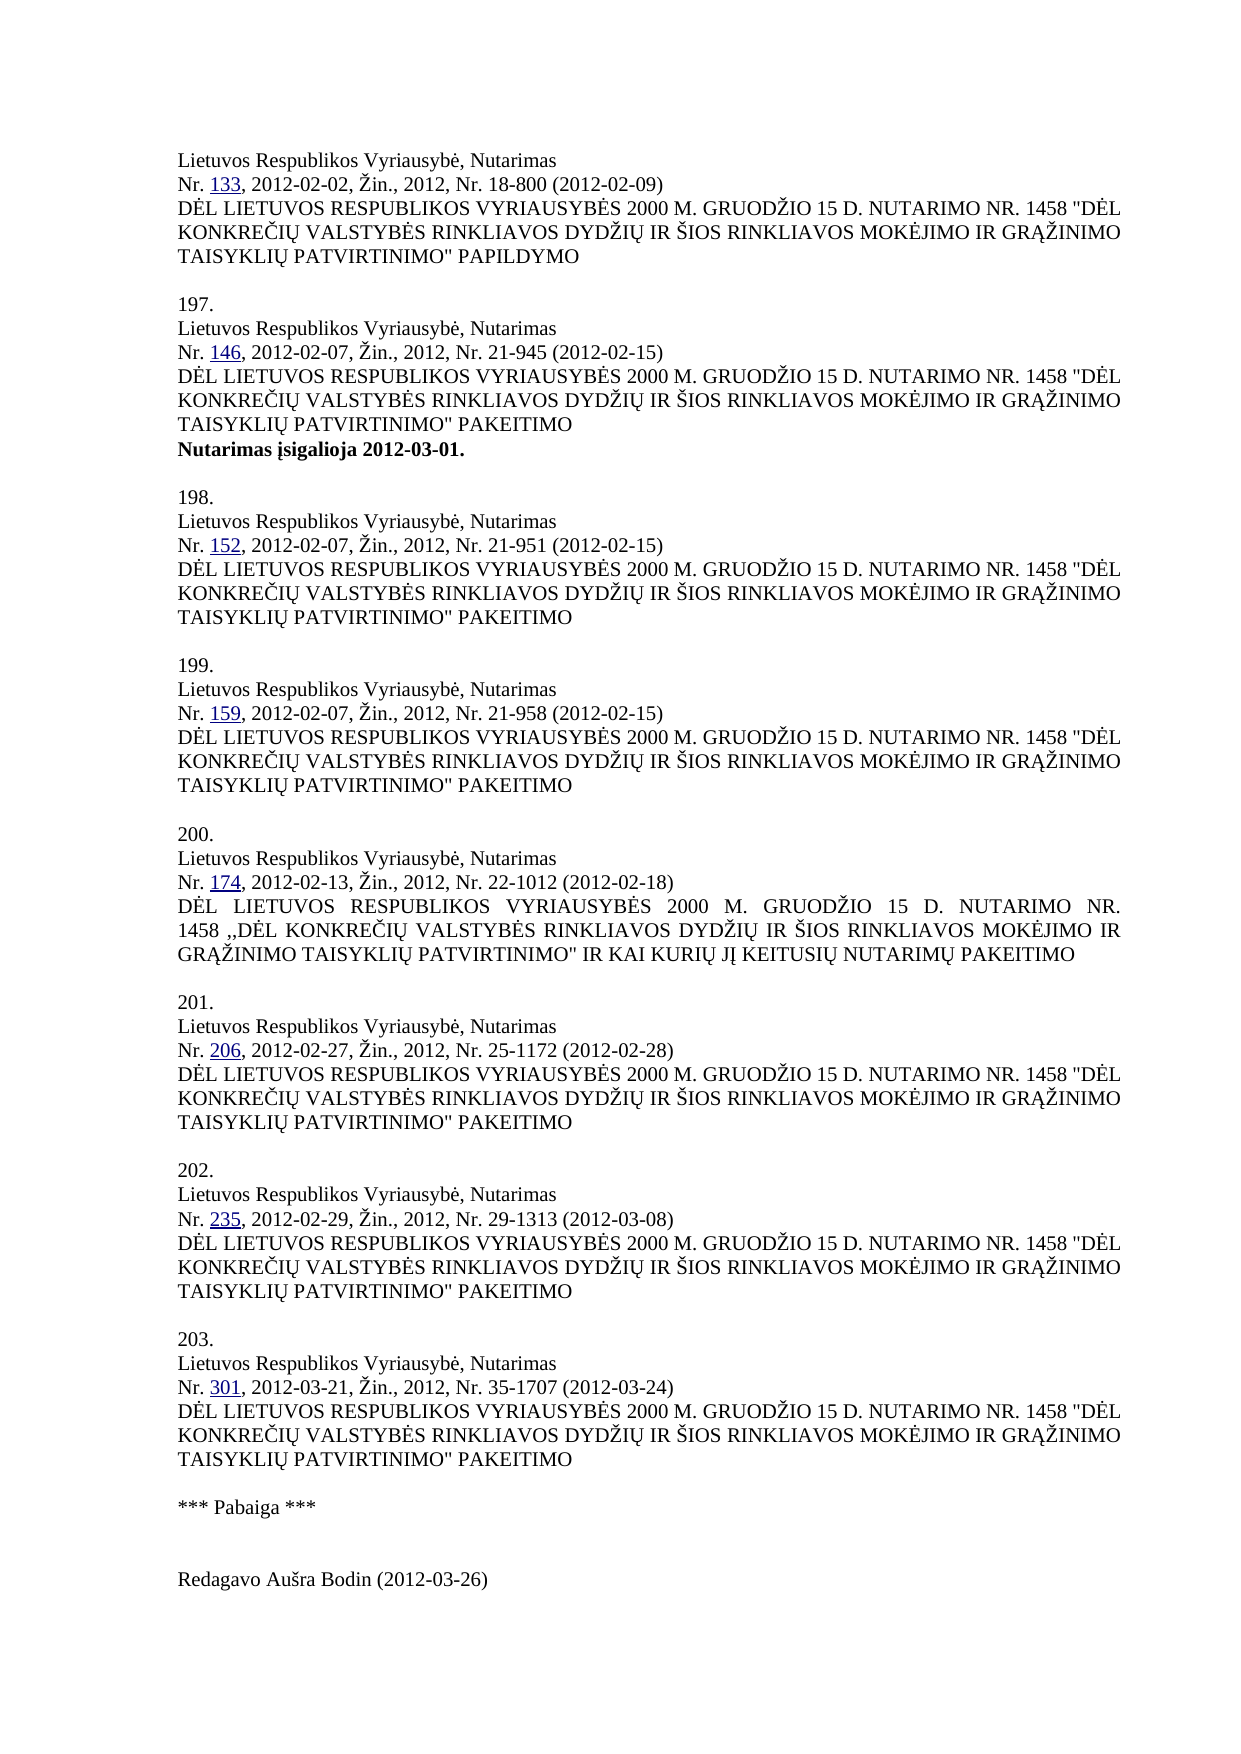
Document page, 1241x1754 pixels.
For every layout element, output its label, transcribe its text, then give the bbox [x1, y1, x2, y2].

text DĖL LIETUVOS RESPUBLIKOS VYRIAUSYBĖS 2000 M. GRUODŽIO 15 D. NUTARIMO NR. 1458 ,,DĖL KONKREČIŲ VALSTYBĖS RINKLIAVOS DYDŽIŲ IR ŠIOS RINKLIAVOS MOKĖJIMO IR GRĄŽINIMO TAISYKLIŲ PATVIRTINIMO" IR KAI KURIŲ JĮ KEITUSIŲ NUTARIMŲ PAKEITIMO [177, 894, 1122, 966]
text Lietuvos Respublikos Vyriausybė, Nutarimas [177, 316, 1122, 340]
text DĖL LIETUVOS RESPUBLIKOS VYRIAUSYBĖS 2000 M. GRUODŽIO 15 D. NUTARIMO NR. 1458 "DĖL KONKREČIŲ VALSTYBĖS RINKLIAVOS DYDŽIŲ IR ŠIOS RINKLIAVOS MOKĖJIMO IR GRĄŽINIMO TAISYKLIŲ PATVIRTINIMO" PAKEITIMO [177, 364, 1122, 436]
text DĖL LIETUVOS RESPUBLIKOS VYRIAUSYBĖS 2000 M. GRUODŽIO 15 D. NUTARIMO NR. 1458 "DĖL KONKREČIŲ VALSTYBĖS RINKLIAVOS DYDŽIŲ IR ŠIOS RINKLIAVOS MOKĖJIMO IR GRĄŽINIMO TAISYKLIŲ PATVIRTINIMO" PAKEITIMO [177, 1062, 1122, 1134]
text 198. [177, 484, 1122, 509]
text Nr. 133, 2012-02-02, Žin., 2012, Nr. 18-800 (2012-02-09) [177, 172, 1122, 196]
text Redagavo Aušra Bodin (2012-03-26) [177, 1567, 1122, 1591]
text Lietuvos Respublikos Vyriausybė, Nutarimas [177, 1182, 1122, 1206]
text Nr. 301, 2012-03-21, Žin., 2012, Nr. 35-1707 (2012-03-24) [177, 1375, 1122, 1399]
text Nr. 206, 2012-02-27, Žin., 2012, Nr. 25-1172 (2012-02-28) [177, 1038, 1122, 1062]
text Lietuvos Respublikos Vyriausybė, Nutarimas [177, 677, 1122, 701]
text Lietuvos Respublikos Vyriausybė, Nutarimas [177, 1014, 1122, 1038]
text *** Pabaiga *** [177, 1495, 1122, 1519]
text Nr. 159, 2012-02-07, Žin., 2012, Nr. 21-958 (2012-02-15) [177, 701, 1122, 725]
text Lietuvos Respublikos Vyriausybė, Nutarimas [177, 846, 1122, 869]
text Nr. 235, 2012-02-29, Žin., 2012, Nr. 29-1313 (2012-03-08) [177, 1206, 1122, 1231]
text DĖL LIETUVOS RESPUBLIKOS VYRIAUSYBĖS 2000 M. GRUODŽIO 15 D. NUTARIMO NR. 1458 "DĖL KONKREČIŲ VALSTYBĖS RINKLIAVOS DYDŽIŲ IR ŠIOS RINKLIAVOS MOKĖJIMO IR GRĄŽINIMO TAISYKLIŲ PATVIRTINIMO" PAKEITIMO [177, 725, 1122, 797]
text DĖL LIETUVOS RESPUBLIKOS VYRIAUSYBĖS 2000 M. GRUODŽIO 15 D. NUTARIMO NR. 1458 "DĖL KONKREČIŲ VALSTYBĖS RINKLIAVOS DYDŽIŲ IR ŠIOS RINKLIAVOS MOKĖJIMO IR GRĄŽINIMO TAISYKLIŲ PATVIRTINIMO" PAKEITIMO [177, 557, 1122, 629]
text Nr. 152, 2012-02-07, Žin., 2012, Nr. 21-951 (2012-02-15) [177, 533, 1122, 557]
text 203. [177, 1327, 1122, 1351]
text 202. [177, 1158, 1122, 1182]
text 199. [177, 653, 1122, 677]
text DĖL LIETUVOS RESPUBLIKOS VYRIAUSYBĖS 2000 M. GRUODŽIO 15 D. NUTARIMO NR. 1458 "DĖL KONKREČIŲ VALSTYBĖS RINKLIAVOS DYDŽIŲ IR ŠIOS RINKLIAVOS MOKĖJIMO IR GRĄŽINIMO TAISYKLIŲ PATVIRTINIMO" PAPILDYMO [177, 196, 1122, 268]
text Lietuvos Respublikos Vyriausybė, Nutarimas [177, 148, 1122, 172]
text 200. [177, 821, 1122, 846]
text Nr. 146, 2012-02-07, Žin., 2012, Nr. 21-945 (2012-02-15) [177, 340, 1122, 364]
text Nutarimas įsigalioja 2012-03-01. [177, 436, 1122, 461]
text DĖL LIETUVOS RESPUBLIKOS VYRIAUSYBĖS 2000 M. GRUODŽIO 15 D. NUTARIMO NR. 1458 "DĖL KONKREČIŲ VALSTYBĖS RINKLIAVOS DYDŽIŲ IR ŠIOS RINKLIAVOS MOKĖJIMO IR GRĄŽINIMO TAISYKLIŲ PATVIRTINIMO" PAKEITIMO [177, 1231, 1122, 1303]
text Nr. 174, 2012-02-13, Žin., 2012, Nr. 22-1012 (2012-02-18) [177, 869, 1122, 894]
text DĖL LIETUVOS RESPUBLIKOS VYRIAUSYBĖS 2000 M. GRUODŽIO 15 D. NUTARIMO NR. 1458 "DĖL KONKREČIŲ VALSTYBĖS RINKLIAVOS DYDŽIŲ IR ŠIOS RINKLIAVOS MOKĖJIMO IR GRĄŽINIMO TAISYKLIŲ PATVIRTINIMO" PAKEITIMO [177, 1399, 1122, 1471]
text 197. [177, 292, 1122, 316]
text Lietuvos Respublikos Vyriausybė, Nutarimas [177, 1351, 1122, 1375]
text Lietuvos Respublikos Vyriausybė, Nutarimas [177, 509, 1122, 533]
text 201. [177, 990, 1122, 1014]
